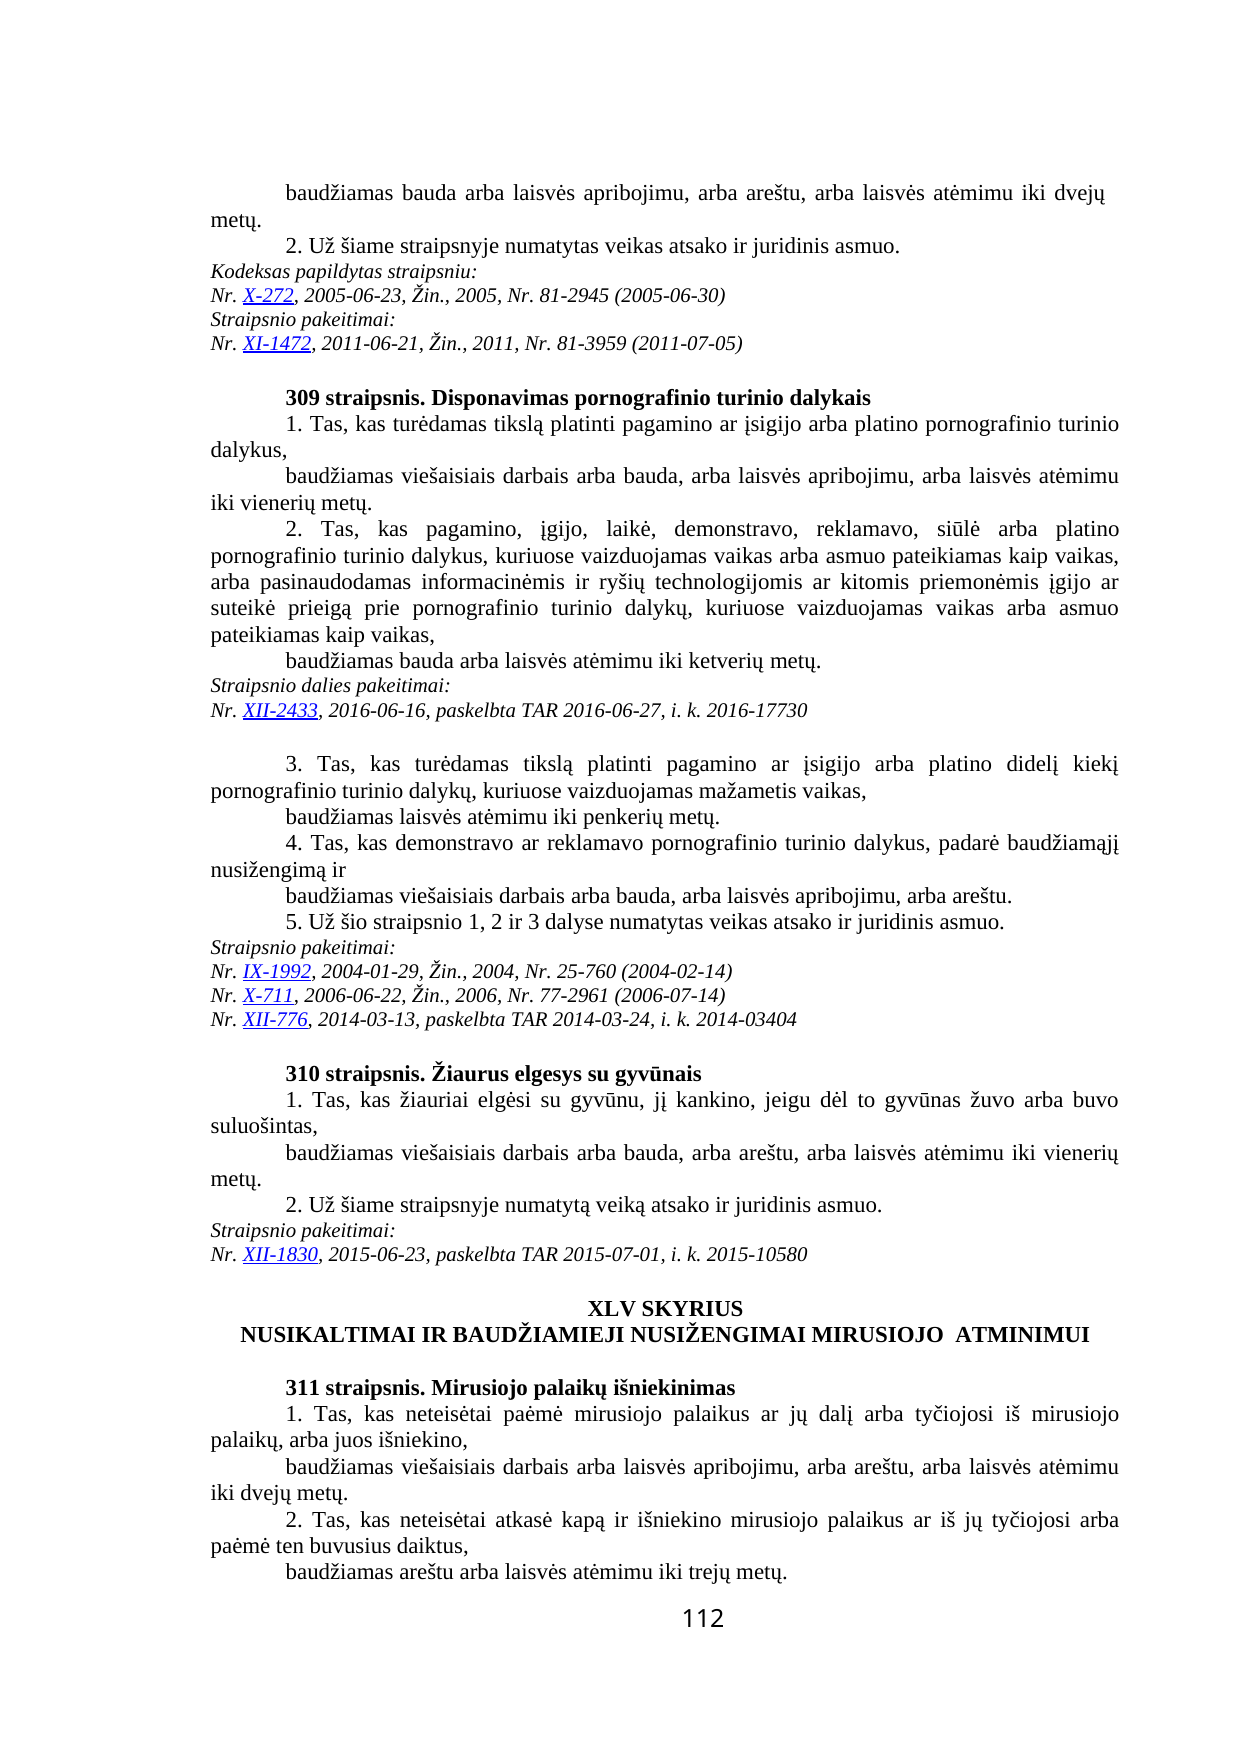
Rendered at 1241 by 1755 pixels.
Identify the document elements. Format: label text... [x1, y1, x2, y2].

text 5. Už šio straipsnio 1, 2 ir 3 dalyse numatytas veikas atsako ir juridinis asmuo. [210, 908, 1120, 935]
text Straipsnio pakeitimai: [210, 307, 1120, 331]
text Kodeksas papildytas straipsniu: [210, 258, 1120, 283]
text baudžiamas viešaisiais darbais arba bauda, arba laisvės apribojimu, arba laisvės atėmimu iki vienerių metų. [210, 463, 1120, 515]
text 1. Tas, kas neteisėtai paėmė mirusiojo palaikus ar jų dalį arba tyčiojosi iš mirusiojo palaikų, arba juos išniekino, [210, 1400, 1120, 1453]
text 2. Už šiame straipsnyje numatytas veikas atsako ir juridinis asmuo. [210, 232, 1120, 258]
text Nr. IX-1992, 2004-01-29, Žin., 2004, Nr. 25-760 (2004-02-14) [210, 959, 1120, 983]
text NUSIKALTIMAI IR BAUDŽIAMIEJI NUSIŽENGIMAI MIRUSIOJO ATMINIMUI [210, 1321, 1120, 1347]
text Nr. X-711, 2006-06-22, Žin., 2006, Nr. 77-2961 (2006-07-14) [210, 983, 1120, 1007]
text 1. Tas, kas žiauriai elgėsi su gyvūnu, jį kankino, jeigu dėl to gyvūnas žuvo arba buvo suluošintas, [210, 1086, 1120, 1139]
text baudžiamas viešaisiais darbais arba bauda, arba laisvės apribojimu, arba areštu. [210, 882, 1120, 908]
text 310 straipsnis. Žiaurus elgesys su gyvūnais [210, 1060, 1120, 1086]
text baudžiamas viešaisiais darbais arba bauda, arba areštu, arba laisvės atėmimu iki vienerių metų. [210, 1139, 1120, 1192]
text Straipsnio pakeitimai: [210, 1218, 1120, 1242]
text Nr. X-272, 2005-06-23, Žin., 2005, Nr. 81-2945 (2005-06-30) [210, 283, 1120, 307]
text XLV SKYRIUS [210, 1295, 1120, 1321]
text Nr. XII-2433, 2016-06-16, paskelbta TAR 2016-06-27, i. k. 2016-17730 [210, 697, 1120, 722]
text 2. Už šiame straipsnyje numatytą veiką atsako ir juridinis asmuo. [210, 1192, 1120, 1218]
text baudžiamas areštu arba laisvės atėmimu iki trejų metų. [210, 1558, 1120, 1585]
text Straipsnio dalies pakeitimai: [210, 673, 1120, 697]
text Nr. XII-1830, 2015-06-23, paskelbta TAR 2015-07-01, i. k. 2015-10580 [210, 1242, 1120, 1266]
text 3. Tas, kas turėdamas tikslą platinti pagamino ar įsigijo arba platino didelį kiekį pornografinio turinio dalykų, kuriuose vaizduojamas mažametis vaikas, [210, 750, 1120, 803]
text Nr. XII-776, 2014-03-13, paskelbta TAR 2014-03-24, i. k. 2014-03404 [210, 1007, 1120, 1031]
text 1. Tas, kas turėdamas tikslą platinti pagamino ar įsigijo arba platino pornografinio turinio dalykus, [210, 410, 1120, 463]
text 2. Tas, kas pagamino, įgijo, laikė, demonstravo, reklamavo, siūlė arba platino pornografinio turinio dalykus, kuriuose vaizduojamas vaikas arba asmuo pateikiamas kaip vaikas, arba pasinaudodamas informacinėmis ir ryšių technologijomis ar kitomis priemonėmis įgijo ar suteikė prieigą prie pornografinio turinio dalykų, kuriuose vaizduojamas vaikas arba asmuo pateikiamas kaip vaikas, [210, 515, 1120, 647]
text Nr. XI-1472, 2011-06-21, Žin., 2011, Nr. 81-3959 (2011-07-05) [210, 331, 1120, 355]
text baudžiamas laisvės atėmimu iki penkerių metų. [210, 803, 1120, 829]
text baudžiamas viešaisiais darbais arba laisvės apribojimu, arba areštu, arba laisvės atėmimu iki dvejų metų. [210, 1453, 1120, 1506]
text baudžiamas bauda arba laisvės apribojimu, arba areštu, arba laisvės atėmimu iki dvejų metų. [210, 179, 1106, 232]
text Straipsnio pakeitimai: [210, 935, 1120, 959]
text 309 straipsnis. Disponavimas pornografinio turinio dalykais [285, 383, 1120, 410]
text baudžiamas bauda arba laisvės atėmimu iki ketverių metų. [210, 647, 1120, 673]
text 311 straipsnis. Mirusiojo palaikų išniekinimas [210, 1374, 1120, 1400]
text 2. Tas, kas neteisėtai atkasė kapą ir išniekino mirusiojo palaikus ar iš jų tyčiojosi arba paėmė ten buvusius daiktus, [210, 1506, 1120, 1558]
text 4. Tas, kas demonstravo ar reklamavo pornografinio turinio dalykus, padarė baudžiamąjį nusižengimą ir [210, 829, 1120, 882]
